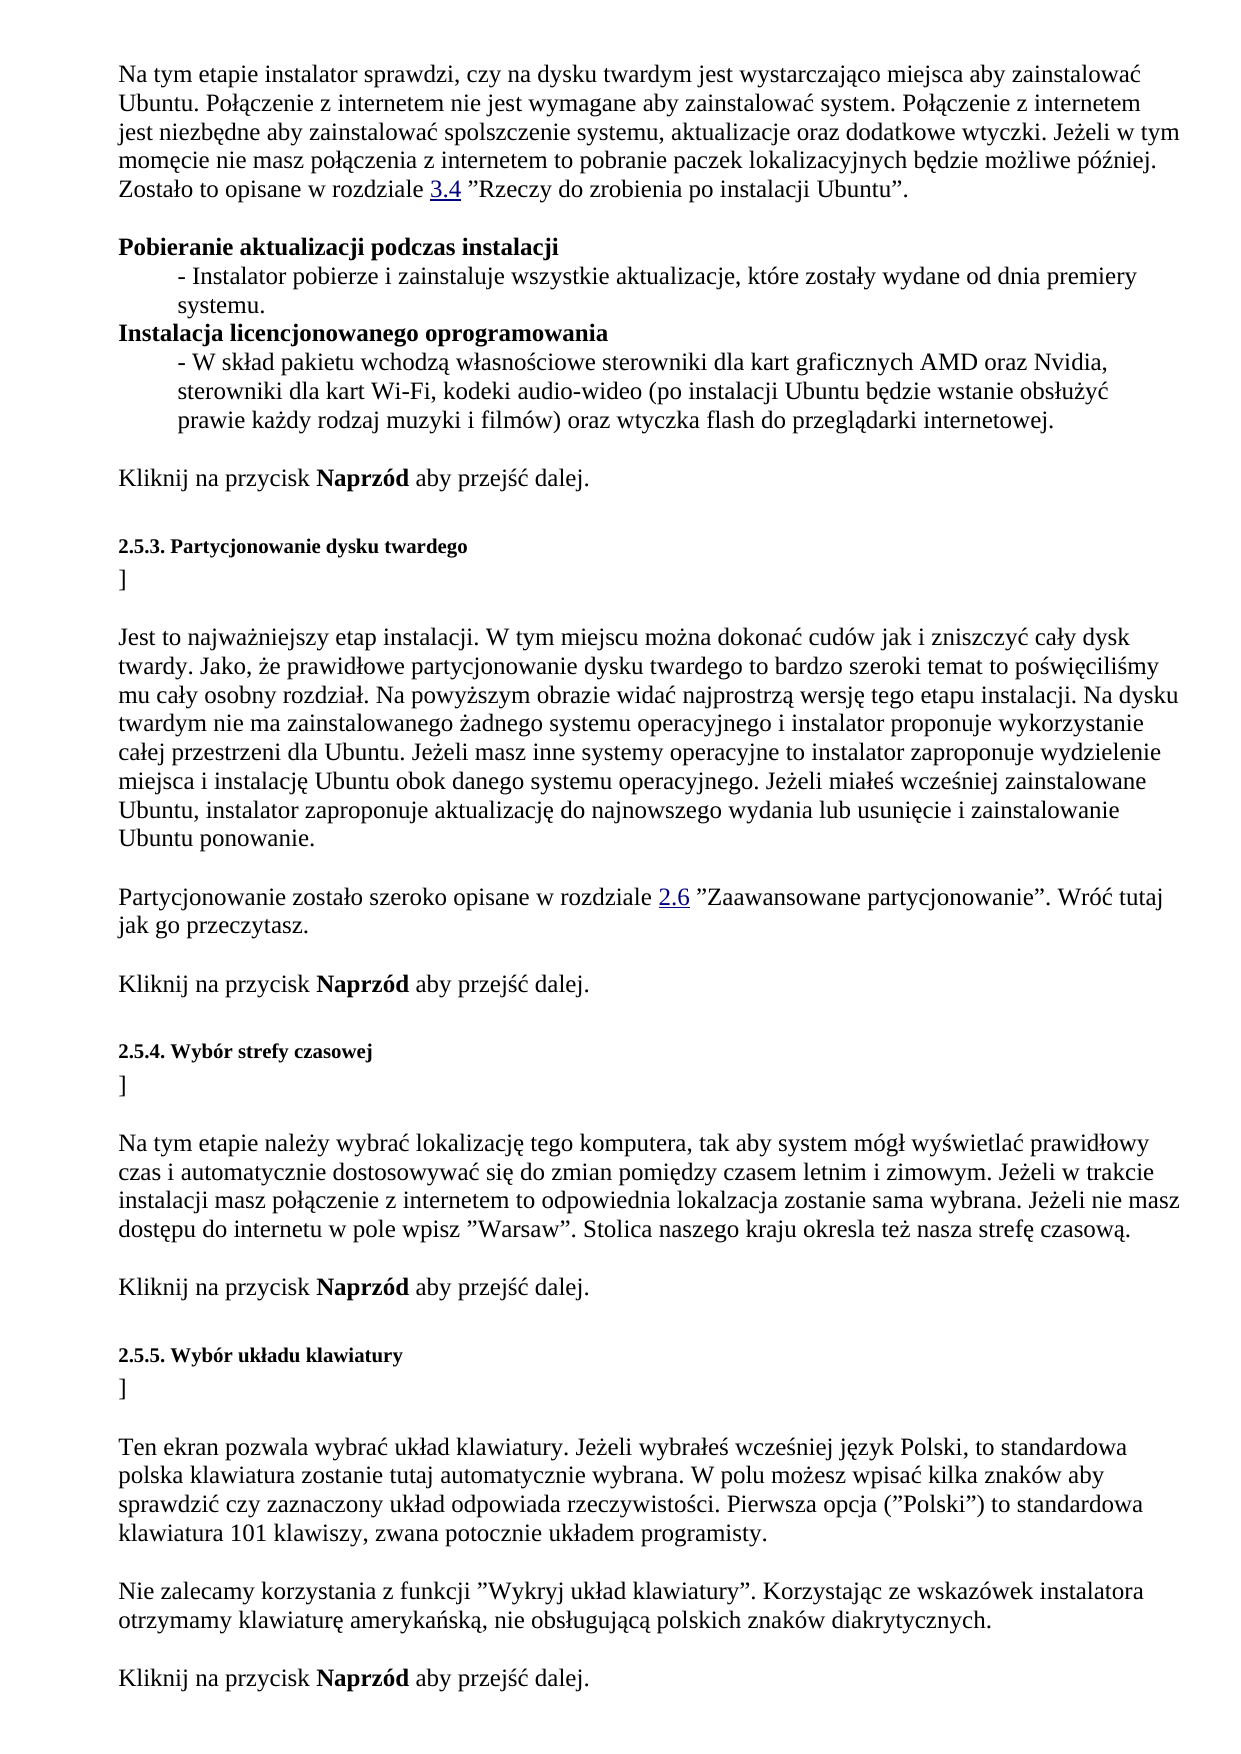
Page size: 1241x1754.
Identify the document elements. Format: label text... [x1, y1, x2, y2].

subtitle Pobieranie aktualizacji podczas instalacji [118, 232, 1181, 261]
text ] [118, 1373, 1181, 1402]
text Kliknij na przycisk Naprzód aby przejść dalej. [118, 463, 1181, 492]
text Ten ekran pozwala wybrać układ klawiatury. Jeżeli wybrałeś wcześniej język Polski, to standardowa polska klawiatura zostanie tutaj automatycznie wybrana. W polu możesz wpisać kilka znaków aby sprawdzić czy zaznaczony układ odpowiada rzeczywistości. Pierwsza opcja (”Polski”) to standardowa klawiatura 101 klawiszy, zwana potocznie układem programisty. [118, 1432, 1181, 1547]
text Partycjonowanie zostało szeroko opisane w rozdziale 2.6 ”Zaawansowane partycjonowanie”. Wróć tutaj jak go przeczytasz. [118, 882, 1181, 939]
text Kliknij na przycisk Naprzód aby przejść dalej. [118, 1663, 1181, 1692]
text Kliknij na przycisk Naprzód aby przejść dalej. [118, 1272, 1181, 1301]
subtitle Instalacja licencjonowanego oprogramowania [118, 318, 1181, 347]
text Na tym etapie należy wybrać lokalizację tego komputera, tak aby system mógł wyświetlać prawidłowy czas i automatycznie dostosowywać się do zmian pomiędzy czasem letnim i zimowym. Jeżeli w trakcie instalacji masz połączenie z internetem to odpowiednia lokalzacja zostanie sama wybrana. Jeżeli nie masz dostępu do internetu w pole wpisz ”Warsaw”. Stolica naszego kraju okresla też nasza strefę czasową. [118, 1128, 1181, 1243]
text Nie zalecamy korzystania z funkcji ”Wykryj układ klawiatury”. Korzystając ze wskazówek instalatora otrzymamy klawiaturę amerykańską, nie obsługującą polskich znaków diakrytycznych. [118, 1576, 1181, 1634]
text Jest to najważniejszy etap instalacji. W tym miejscu można dokonać cudów jak i zniszczyć cały dysk twardy. Jako, że prawidłowe partycjonowanie dysku twardego to bardzo szeroki temat to poświęciliśmy mu cały osobny rozdział. Na powyższym obrazie widać najprostrzą wersję tego etapu instalacji. Na dysku twardym nie ma zainstalowanego żadnego systemu operacyjnego i instalator proponuje wykorzystanie całej przestrzeni dla Ubuntu. Jeżeli masz inne systemy operacyjne to instalator zaproponuje wydzielenie miejsca i instalację Ubuntu obok danego systemu operacyjnego. Jeżeli miałeś wcześniej zainstalowane Ubuntu, instalator zaproponuje aktualizację do najnowszego wydania lub usunięcie i zainstalowanie Ubuntu ponowanie. [118, 622, 1181, 852]
list - W skład pakietu wchodzą własnościowe sterowniki dla kart graficznych AMD oraz Nvidia, sterowniki dla kart Wi-Fi, kodeki audio-wideo (po instalacji Ubuntu będzie wstanie obsłużyć prawie każdy rodzaj muzyki i filmów) oraz wtyczka flash do przeglądarki internetowej. [177, 347, 1181, 433]
text Na tym etapie instalator sprawdzi, czy na dysku twardym jest wystarczająco miejsca aby zainstalować Ubuntu. Połączenie z internetem nie jest wymagane aby zainstalować system. Połączenie z internetem jest niezbędne aby zainstalować spolszczenie systemu, aktualizacje oraz dodatkowe wtyczki. Jeżeli w tym momęcie nie masz połączenia z internetem to pobranie paczek lokalizacyjnych będzie możliwe później. Zostało to opisane w rozdziale 3.4 ”Rzeczy do zrobienia po instalacji Ubuntu”. [118, 59, 1181, 203]
list - Instalator pobierze i zainstaluje wszystkie aktualizacje, które zostały wydane od dnia premiery systemu. [177, 261, 1181, 318]
text ] [118, 1070, 1181, 1098]
subtitle 2.5.3. Partycjonowanie dysku twardego [118, 534, 1181, 558]
text Kliknij na przycisk Naprzód aby przejść dalej. [118, 969, 1181, 997]
subtitle 2.5.5. Wybór układu klawiatury [118, 1343, 1181, 1367]
subtitle 2.5.4. Wybór strefy czasowej [118, 1039, 1181, 1063]
text ] [118, 564, 1181, 593]
